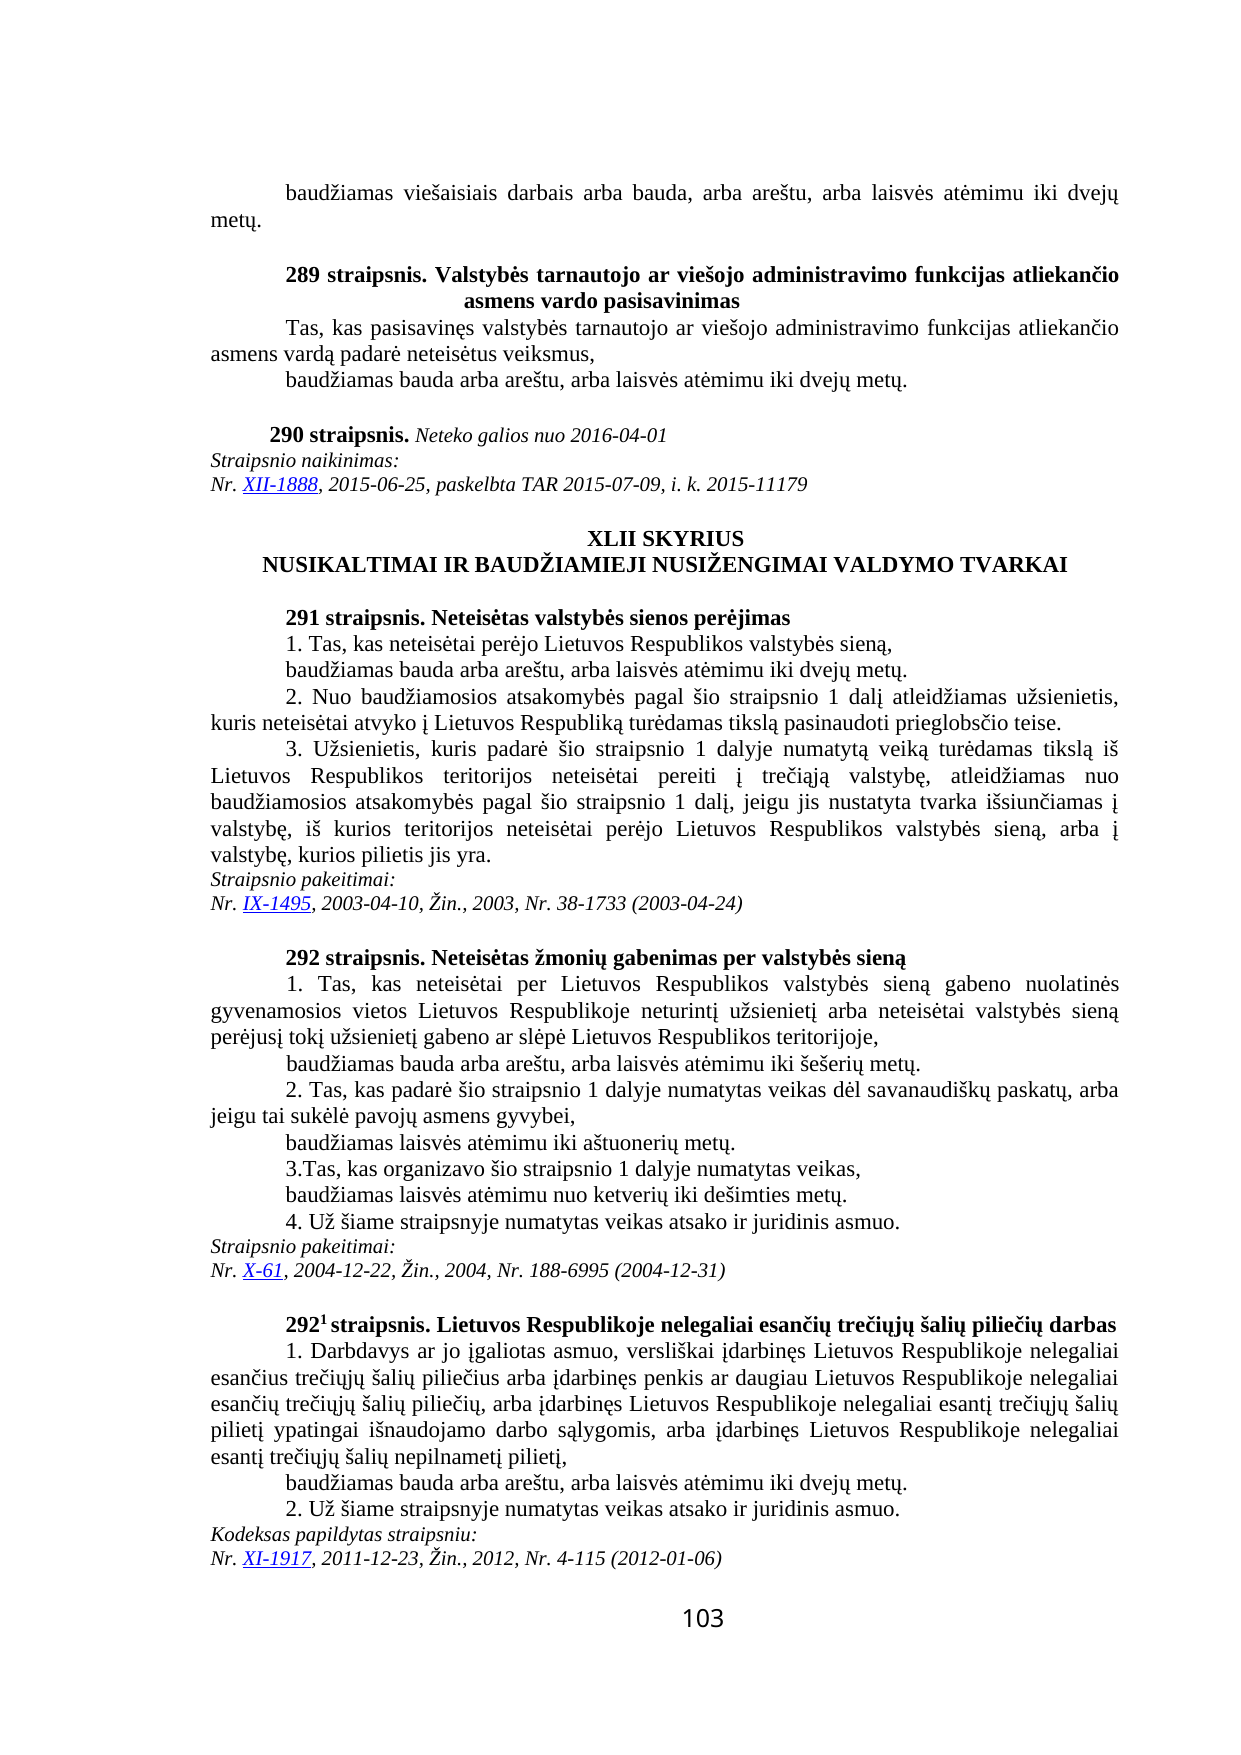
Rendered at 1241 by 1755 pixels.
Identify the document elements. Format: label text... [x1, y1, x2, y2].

text Nr. XI-1917, 2011-12-23, Žin., 2012, Nr. 4-115 (2012-01-06) [210, 1546, 1120, 1570]
subtitle XLII SKYRIUS [210, 525, 1120, 551]
text 289 straipsnis. Valstybės tarnautojo ar viešojo administravimo funkcijas atliekančio asmens vardo pasisavinimas [285, 261, 1120, 314]
text Nr. X-61, 2004-12-22, Žin., 2004, Nr. 188-6995 (2004-12-31) [210, 1258, 1120, 1282]
text baudžiamas bauda arba areštu, arba laisvės atėmimu iki dvejų metų. [210, 366, 1120, 393]
text baudžiamas bauda arba areštu, arba laisvės atėmimu iki dvejų metų. [210, 1469, 1120, 1495]
text 1. Darbdavys ar jo įgaliotas asmuo, versliškai įdarbinęs Lietuvos Respublikoje nelegaliai esančius trečiųjų šalių piliečius arba įdarbinęs penkis ar daugiau Lietuvos Respublikoje nelegaliai esančių trečiųjų šalių piliečių, arba įdarbinęs Lietuvos Respublikoje nelegaliai esantį trečiųjų šalių pilietį ypatingai išnaudojamo darbo sąlygomis, arba įdarbinęs Lietuvos Respublikoje nelegaliai esantį trečiųjų šalių nepilnametį pilietį, [210, 1337, 1120, 1469]
text 2. Tas, kas padarė šio straipsnio 1 dalyje numatytas veikas dėl savanaudiškų paskatų, arba jeigu tai sukėlė pavojų asmens gyvybei, [210, 1076, 1120, 1129]
text 2. Už šiame straipsnyje numatytas veikas atsako ir juridinis asmuo. [210, 1495, 1120, 1522]
text 1. Tas, kas neteisėtai perėjo Lietuvos Respublikos valstybės sieną, [210, 630, 1120, 656]
text NUSIKALTIMAI IR BAUDŽIAMIEJI NUSIŽENGIMAI VALDYMO TVARKAI [210, 551, 1120, 577]
text baudžiamas viešaisiais darbais arba bauda, arba areštu, arba laisvės atėmimu iki dvejų metų. [210, 179, 1120, 232]
text Straipsnio pakeitimai: [210, 867, 1120, 891]
text 291 straipsnis. Neteisėtas valstybės sienos perėjimas [210, 604, 1120, 630]
text 3. Užsienietis, kuris padarė šio straipsnio 1 dalyje numatytą veiką turėdamas tikslą iš Lietuvos Respublikos teritorijos neteisėtai pereiti į trečiąją valstybę, atleidžiamas nuo baudžiamosios atsakomybės pagal šio straipsnio 1 dalį, jeigu jis nustatyta tvarka išsiunčiamas į valstybę, iš kurios teritorijos neteisėtai perėjo Lietuvos Respublikos valstybės sieną, arba į valstybę, kurios pilietis jis yra. [210, 736, 1120, 867]
text 2. Nuo baudžiamosios atsakomybės pagal šio straipsnio 1 dalį atleidžiamas užsienietis, kuris neteisėtai atvyko į Lietuvos Respubliką turėdamas tikslą pasinaudoti prieglobsčio teise. [210, 683, 1120, 736]
text 292 straipsnis. Neteisėtas žmonių gabenimas per valstybės sieną [210, 944, 1120, 971]
text baudžiamas bauda arba areštu, arba laisvės atėmimu iki šešerių metų. [210, 1049, 1120, 1076]
text 3.Tas, kas organizavo šio straipsnio 1 dalyje numatytas veikas, [210, 1155, 1120, 1181]
text 4. Už šiame straipsnyje numatytas veikas atsako ir juridinis asmuo. [210, 1208, 1120, 1234]
text baudžiamas laisvės atėmimu iki aštuonerių metų. [210, 1129, 1120, 1155]
text 2921 straipsnis. Lietuvos Respublikoje nelegaliai esančių trečiųjų šalių piliečių darbas [285, 1311, 1120, 1337]
text Nr. XII-1888, 2015-06-25, paskelbta TAR 2015-07-09, i. k. 2015-11179 [210, 472, 1120, 496]
text Kodeksas papildytas straipsniu: [210, 1522, 1120, 1546]
text baudžiamas bauda arba areštu, arba laisvės atėmimu iki dvejų metų. [210, 656, 1120, 683]
text Nr. IX-1495, 2003-04-10, Žin., 2003, Nr. 38-1733 (2003-04-24) [210, 891, 1120, 915]
text 290 straipsnis. Neteko galios nuo 2016-04-01 [210, 421, 1120, 448]
text baudžiamas laisvės atėmimu nuo ketverių iki dešimties metų. [210, 1181, 1120, 1208]
text Tas, kas pasisavinęs valstybės tarnautojo ar viešojo administravimo funkcijas atliekančio asmens vardą padarė neteisėtus veiksmus, [210, 314, 1120, 366]
text 1. Tas, kas neteisėtai per Lietuvos Respublikos valstybės sieną gabeno nuolatinės gyvenamosios vietos Lietuvos Respublikoje neturintį užsienietį arba neteisėtai valstybės sieną perėjusį tokį užsienietį gabeno ar slėpė Lietuvos Respublikos teritorijoje, [210, 971, 1120, 1049]
text Straipsnio naikinimas: [210, 448, 1120, 472]
text Straipsnio pakeitimai: [210, 1234, 1120, 1258]
